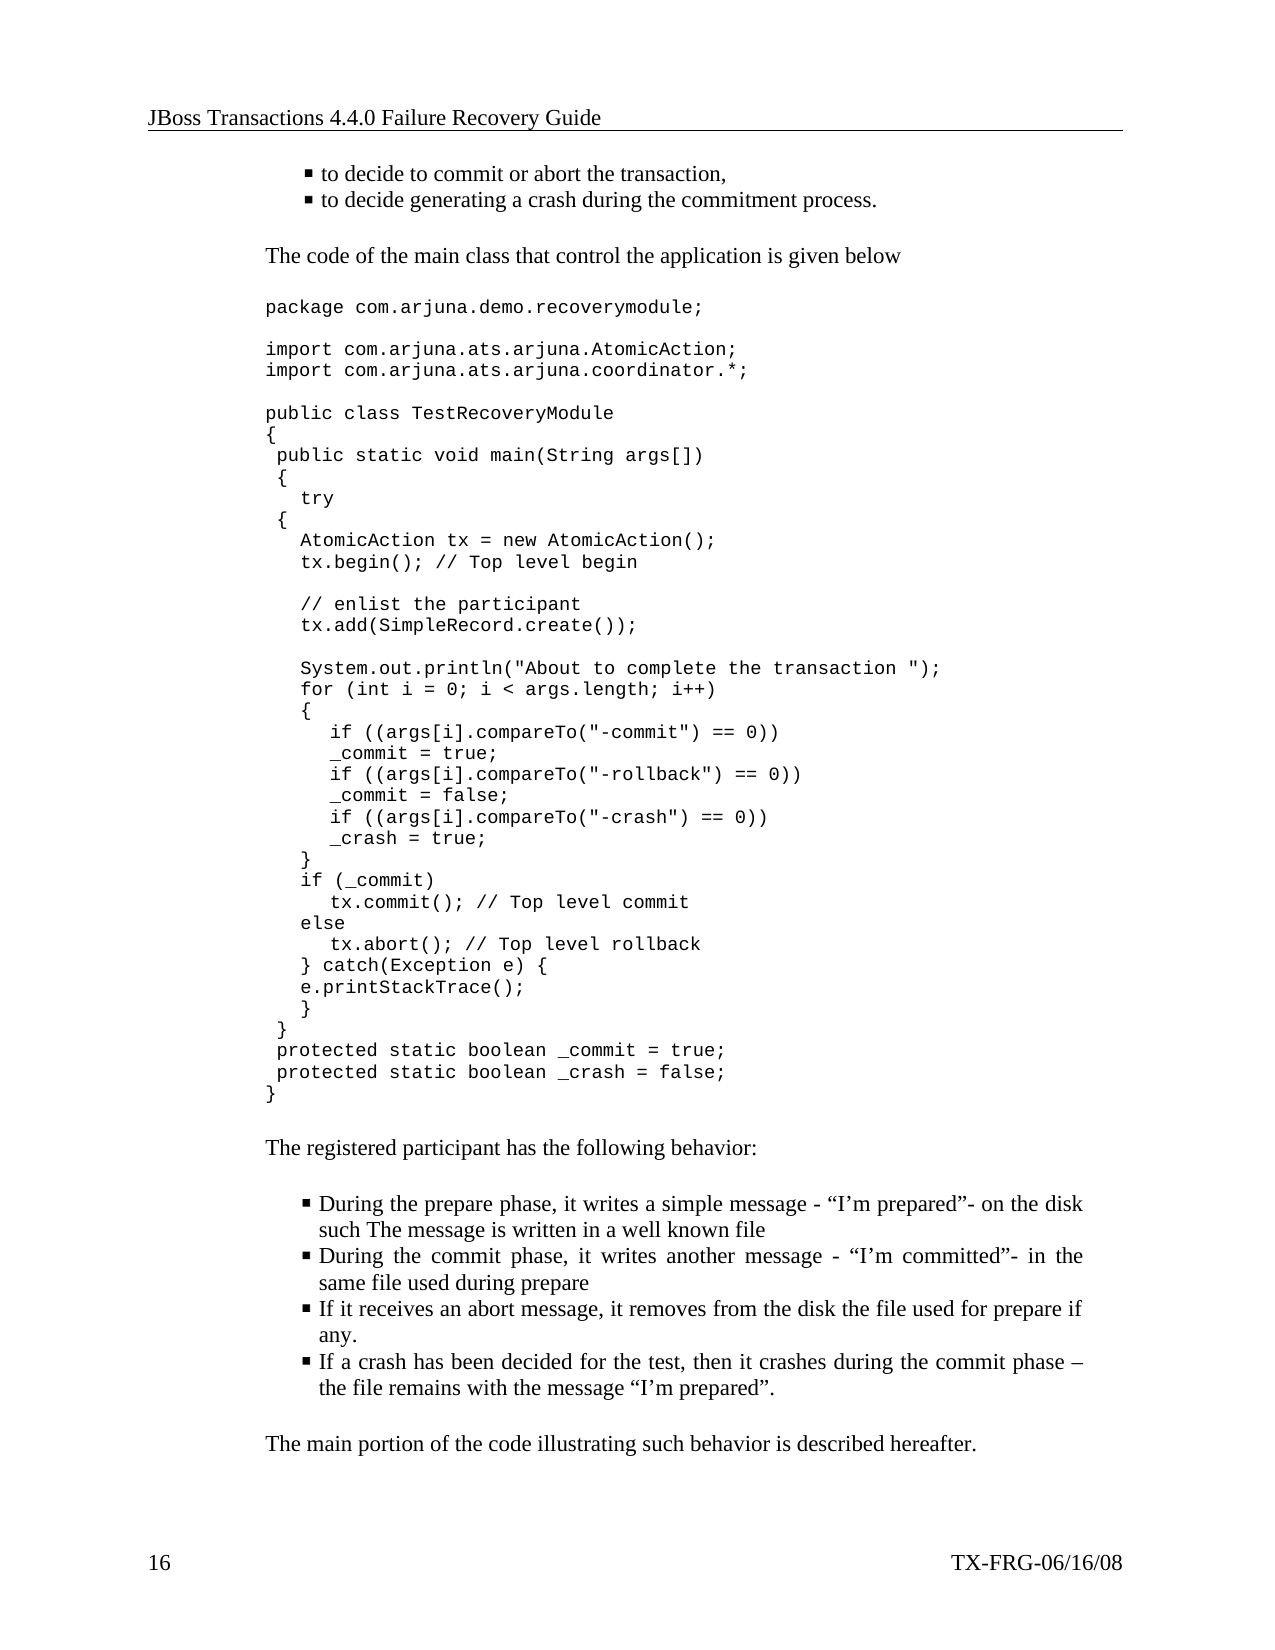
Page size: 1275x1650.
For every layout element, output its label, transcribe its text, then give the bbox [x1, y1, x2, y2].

text for (int i = 0; i < args.length; i++) [265, 680, 1122, 701]
list to decide generating a crash during the commitment process. [303, 186, 1084, 213]
text public static void main(String args[]) [265, 446, 1122, 467]
text _crash = true; [265, 829, 1122, 850]
text } [265, 1084, 1122, 1105]
text protected static boolean _crash = false; [265, 1062, 1122, 1084]
text tx.commit(); // Top level commit [265, 892, 1122, 914]
text import com.arjuna.ats.arjuna.coordinator.*; [265, 361, 1122, 382]
text _commit = false; [265, 786, 1122, 807]
text { [265, 510, 1122, 531]
text protected static boolean _commit = true; [265, 1041, 1122, 1062]
text System.out.println("About to complete the transaction "); [265, 659, 1122, 680]
text The code of the main class that control the application is given below [265, 242, 1122, 268]
list to decide to commit or abort the transaction, [303, 160, 1084, 186]
text package com.arjuna.demo.recoverymodule; [265, 297, 1122, 319]
text import com.arjuna.ats.arjuna.AtomicAction; [265, 340, 1122, 361]
text tx.abort(); // Top level rollback [265, 935, 1122, 956]
text { [265, 701, 1122, 722]
text tx.add(SimpleRecord.create()); [265, 616, 1122, 637]
text { [265, 467, 1122, 489]
text e.printStackTrace(); [265, 977, 1122, 999]
text } [265, 850, 1122, 871]
list If it receives an abort message, it removes from the disk the file used for prepare if any. [301, 1295, 1084, 1348]
text try [265, 489, 1122, 510]
text else [265, 914, 1122, 935]
text The main portion of the code illustrating such behavior is described hereafter. [265, 1430, 1122, 1456]
text if ((args[i].compareTo("-rollback") == 0)) [265, 765, 1122, 786]
list During the prepare phase, it writes a simple message - “I’m prepared”- on the disk such The message is written in a well known file [301, 1190, 1084, 1242]
text if ((args[i].compareTo("-commit") == 0)) [265, 722, 1122, 744]
text } [265, 999, 1122, 1020]
list If a crash has been decided for the test, then it crashes during the commit phase – the file remains with the message “I’m prepared”. [301, 1348, 1084, 1401]
list During the commit phase, it writes another message - “I’m committed”- in the same file used during prepare [301, 1242, 1084, 1295]
text if ((args[i].compareTo("-crash") == 0)) [265, 807, 1122, 829]
text tx.begin(); // Top level begin [265, 552, 1122, 574]
text } [265, 1020, 1122, 1041]
text // enlist the participant [265, 595, 1122, 616]
text _commit = true; [265, 744, 1122, 765]
text AtomicAction tx = new AtomicAction(); [265, 531, 1122, 552]
text if (_commit) [265, 871, 1122, 892]
text { [265, 425, 1122, 446]
text public class TestRecoveryModule [265, 404, 1122, 425]
text } catch(Exception e) { [265, 956, 1122, 977]
text The registered participant has the following behavior: [265, 1134, 1122, 1161]
